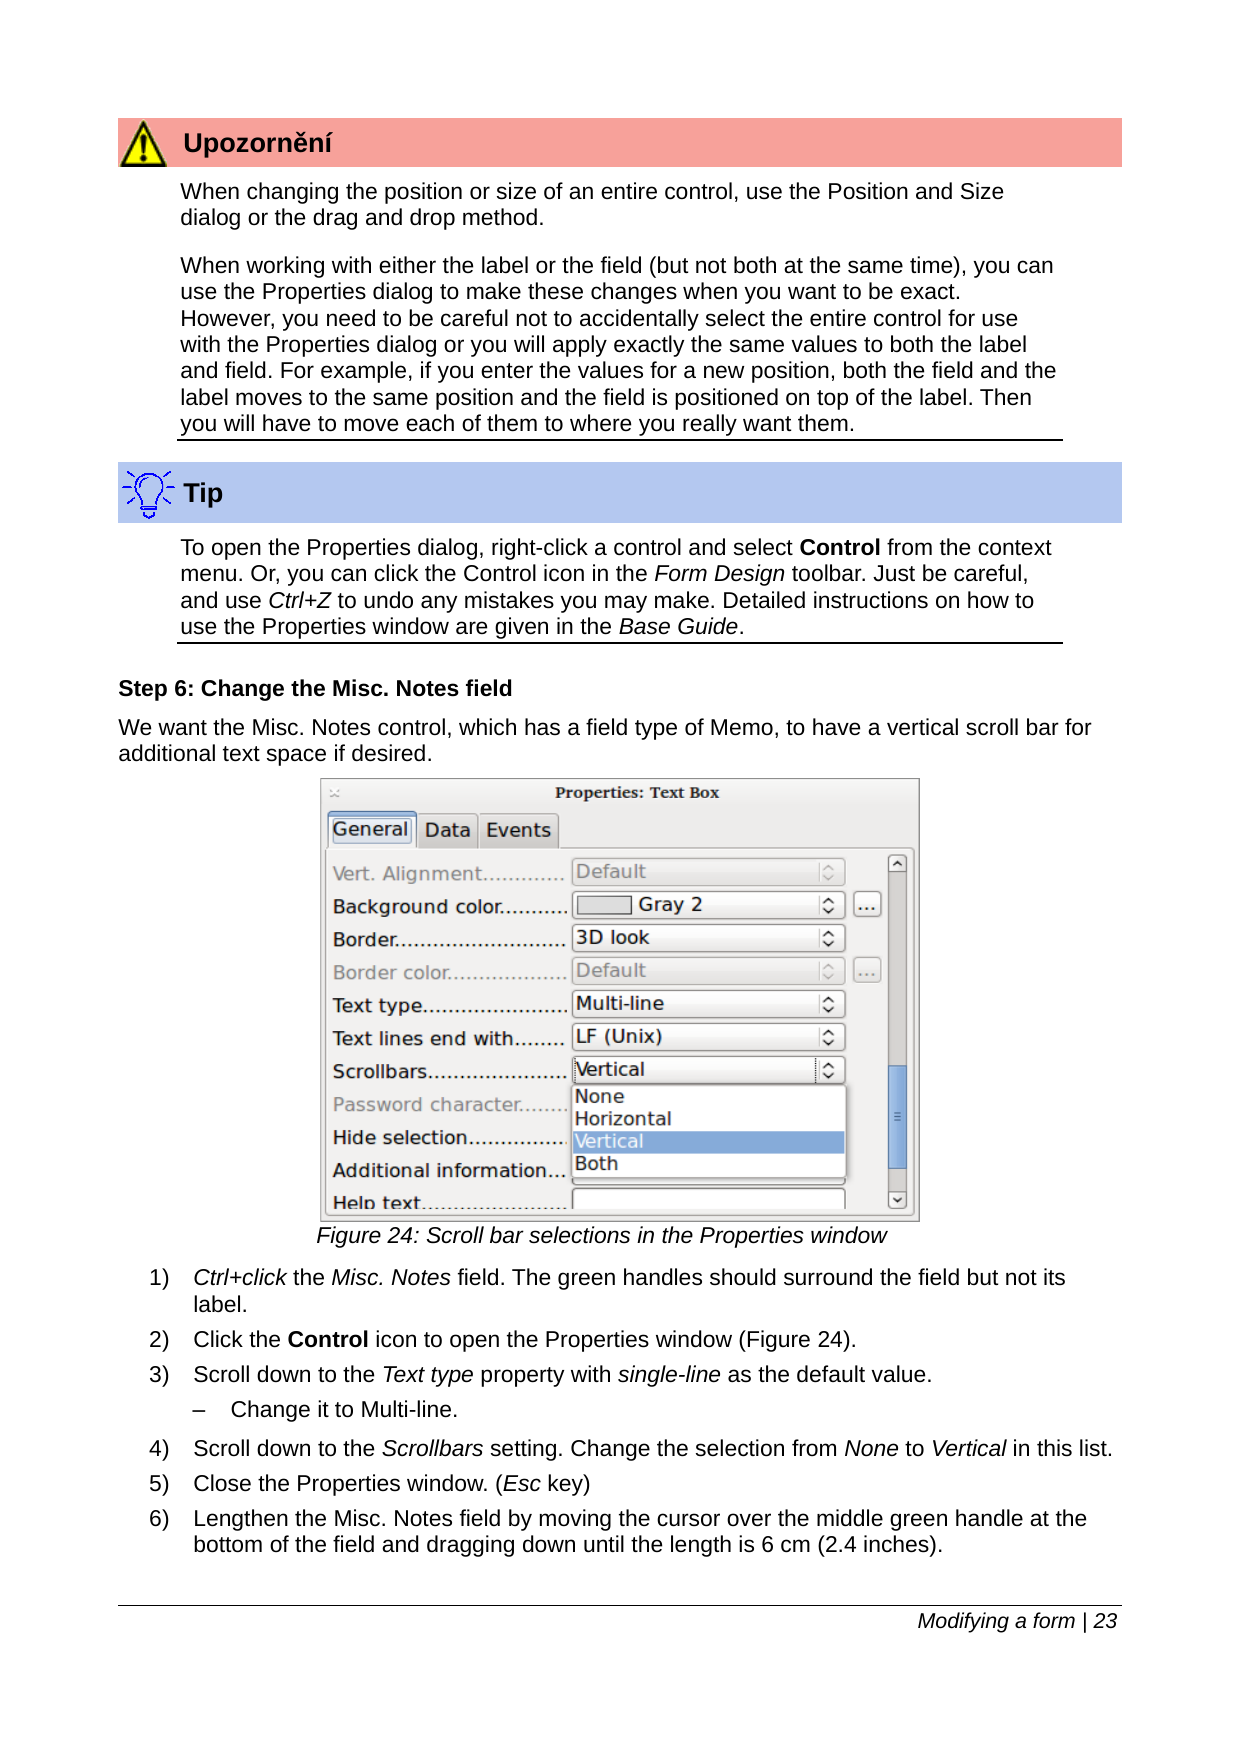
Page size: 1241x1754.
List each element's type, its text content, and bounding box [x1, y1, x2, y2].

text When working with either the label or the field (but not both at the same time), you can use the Properties dialog to make these changes when you want to be exact. However, you need to be careful not to accidentally select the entire control for use with the Properties dialog or you will apply exactly the same values to both the label and field. For example, if you enter the values for a new position, both the field and the label moves to the same position and the field is positioned on top of the label. Then you will have to move each of them to where you really want them. [177, 249, 1063, 439]
text Figure 24: Scroll bar selections in the Properties window [316, 779, 924, 1248]
text When changing the position or size of an entire control, use the Position and Size dialog or the drag and drop method. [177, 175, 1063, 231]
text To open the Properties dialog, right-click a control and select Control from the context menu. Or, you can click the Control icon in the Form Design toolbar. Just be careful, and use Ctrl+Z to undo any mistakes you may make. Detailed instructions on how to use the Properties window are given in the Base Guide. [177, 531, 1063, 642]
list Scroll down to the Scrollbars setting. Change the selection from None to Vertical in this list. [169, 1434, 1122, 1461]
picture [119, 119, 167, 167]
subtitle Upozornění [118, 118, 1122, 167]
list Close the Properties window. (Esc key) [169, 1470, 1122, 1496]
picture [320, 778, 920, 1222]
list Change it to Multi-line. [192, 1396, 1122, 1422]
list Click the Control icon to open the Properties window (Figure 24). [169, 1326, 1122, 1352]
text We want the Misc. Notes control, which has a field type of Memo, to have a vertical scroll bar for additional text space if desired. [118, 713, 1122, 766]
picture [119, 463, 179, 523]
list Ctrl+click the Misc. Notes field. The green handles should surround the field but not its label. [169, 1264, 1122, 1317]
list Scroll down to the Text type property with single-line as the default value. [169, 1361, 1122, 1387]
subtitle Tip [118, 462, 1122, 523]
text Step 6: Change the Misc. Notes field [118, 674, 1122, 701]
list Lengthen the Misc. Notes field by moving the cursor over the middle green handle at the bottom of the field and dragging down until the length is 6 cm (2.4 inches). [169, 1505, 1122, 1558]
